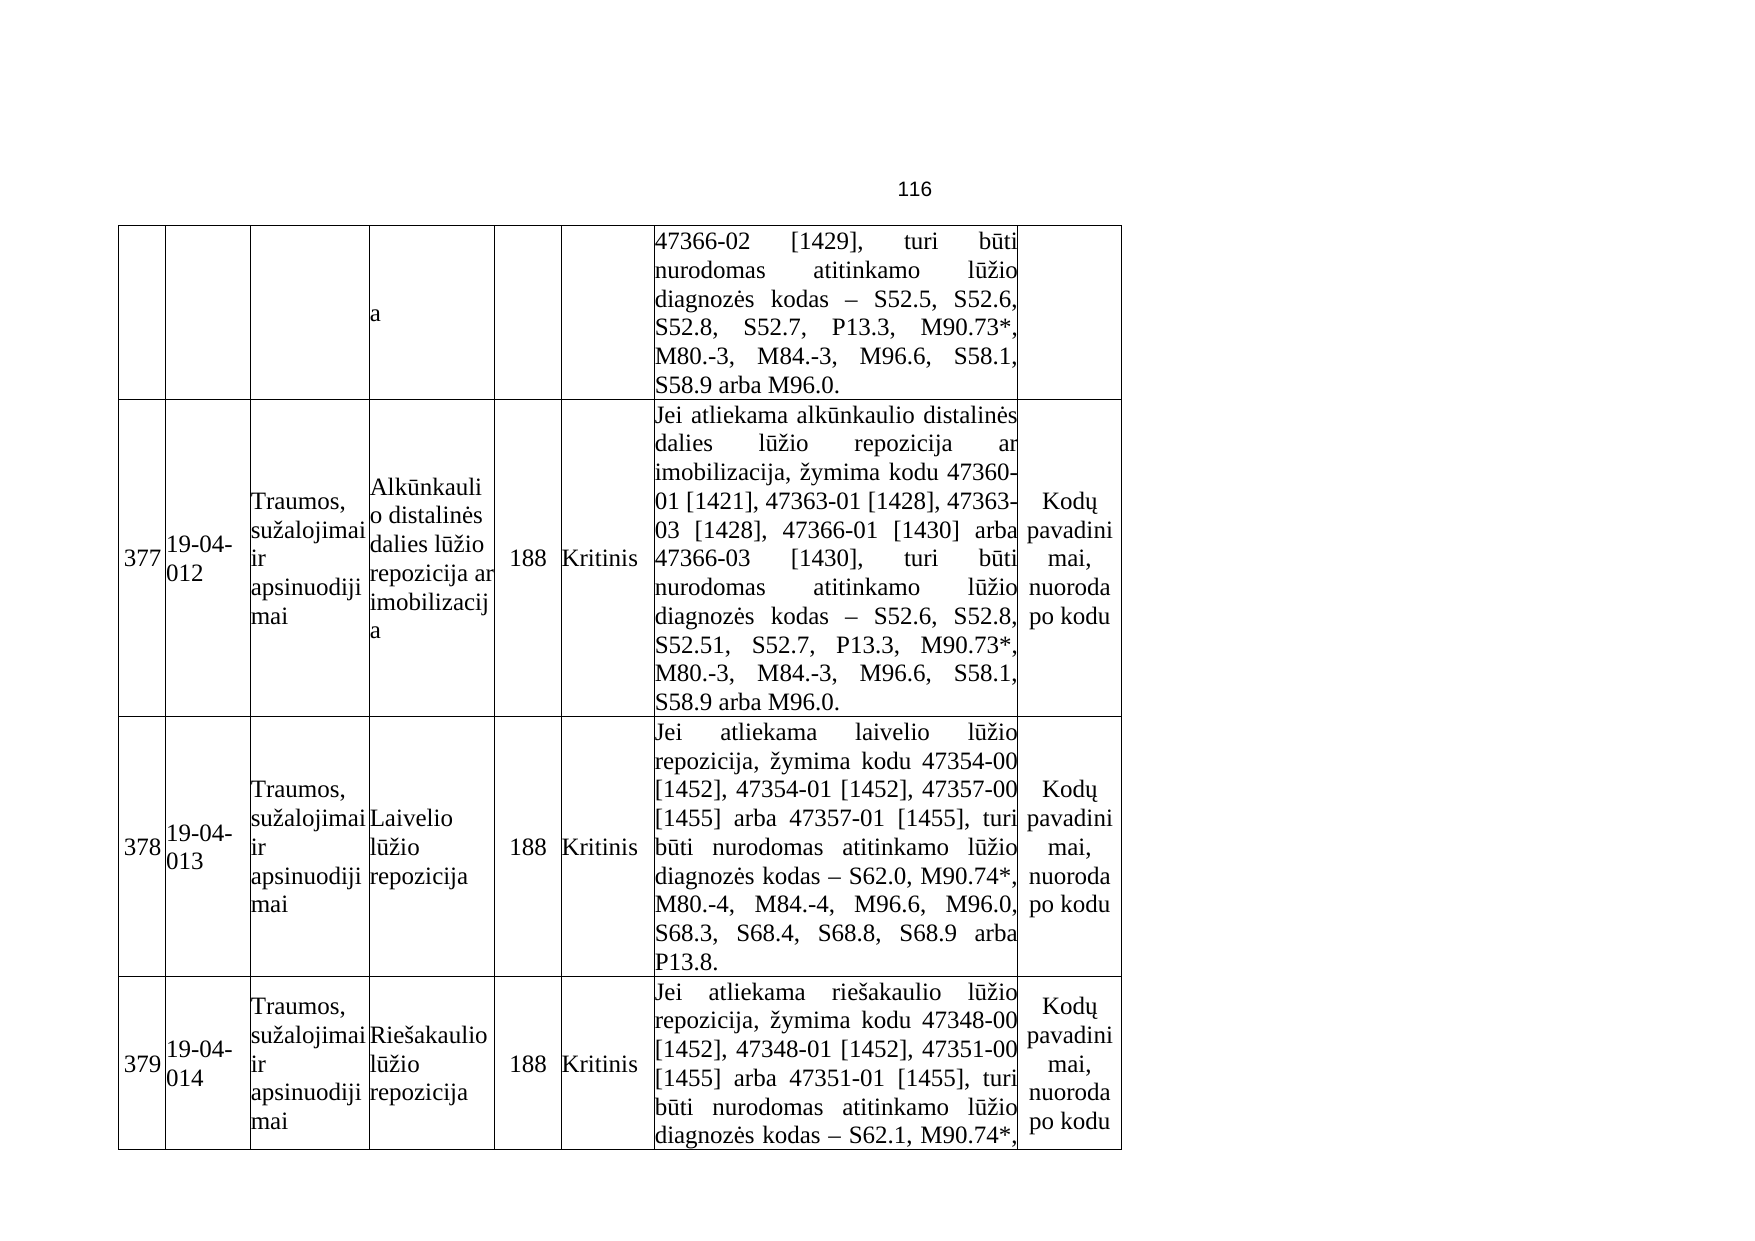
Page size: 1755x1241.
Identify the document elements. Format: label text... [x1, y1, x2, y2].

table_cell [1018, 226, 1121, 399]
table_cell 47366-02 [1429], turi būti nurodomas atitinkamo lūžio diagnozės kodas – S52.5, S52.6, S52.8, S52.7, P13.3, M90.73*, M80.-3, M84.-3, M96.6, S58.1, S58.9 arba M96.0. [655, 226, 1017, 399]
table_cell 377 [119, 400, 165, 716]
table_cell Kritinis [562, 717, 654, 976]
table_cell Laivelio lūžio repozicija [370, 717, 494, 976]
table_cell Kritinis [562, 977, 654, 1149]
table_cell Jei atliekama riešakaulio lūžio repozicija, žymima kodu 47348-00 [1452], 47348-01 [1452], 47351-00 [1455] arba 47351-01 [1455], turi būti nurodomas atitinkamo lūžio diagnozės kodas – S62.1, M90.74*, [655, 977, 1017, 1149]
table_cell Riešakaulio lūžio repozicija [370, 977, 494, 1149]
table_cell Jei atliekama alkūnkaulio distalinės dalies lūžio repozicija ar imobilizacija, žymima kodu 47360-01 [1421], 47363-01 [1428], 47363-03 [1428], 47366-01 [1430] arba 47366-03 [1430], turi būti nurodomas atitinkamo lūžio diagnozės kodas – S52.6, S52.8, S52.51, S52.7, P13.3, M90.73*, M80.-3, M84.-3, M96.6, S58.1, S58.9 arba M96.0. [655, 400, 1017, 716]
table_cell Jei atliekama laivelio lūžio repozicija, žymima kodu 47354-00 [1452], 47354-01 [1452], 47357-00 [1455] arba 47357-01 [1455], turi būti nurodomas atitinkamo lūžio diagnozės kodas – S62.0, M90.74*, M80.-4, M84.-4, M96.6, M96.0, S68.3, S68.4, S68.8, S68.9 arba P13.8. [655, 717, 1017, 976]
table_cell Traumos, sužalojimai ir apsinuodijimai [251, 977, 369, 1149]
table_cell 188 [495, 977, 561, 1149]
table_cell 19-04-014 [166, 977, 250, 1149]
table_cell Kritinis [562, 400, 654, 716]
table_cell 19-04-013 [166, 717, 250, 976]
table_cell [119, 226, 165, 399]
table_cell a [370, 226, 494, 399]
table_cell Traumos, sužalojimai ir apsinuodijimai [251, 400, 369, 716]
table_cell Kodų pavadinimai, nuoroda po kodu [1018, 400, 1121, 716]
table_cell [562, 226, 654, 399]
table_cell Traumos, sužalojimai ir apsinuodijimai [251, 717, 369, 976]
table_cell 379 [119, 977, 165, 1149]
table_cell [495, 226, 561, 399]
table_cell Kodų pavadinimai, nuoroda po kodu [1018, 717, 1121, 976]
table_cell [251, 226, 369, 399]
table_cell [166, 226, 250, 399]
table_cell 188 [495, 717, 561, 976]
table_cell 378 [119, 717, 165, 976]
table_cell Kodų pavadinimai, nuoroda po kodu [1018, 977, 1121, 1149]
table_cell 188 [495, 400, 561, 716]
table_cell 19-04-012 [166, 400, 250, 716]
table_cell Alkūnkaulio distalinės dalies lūžio repozicija ar imobilizacija [370, 400, 494, 716]
